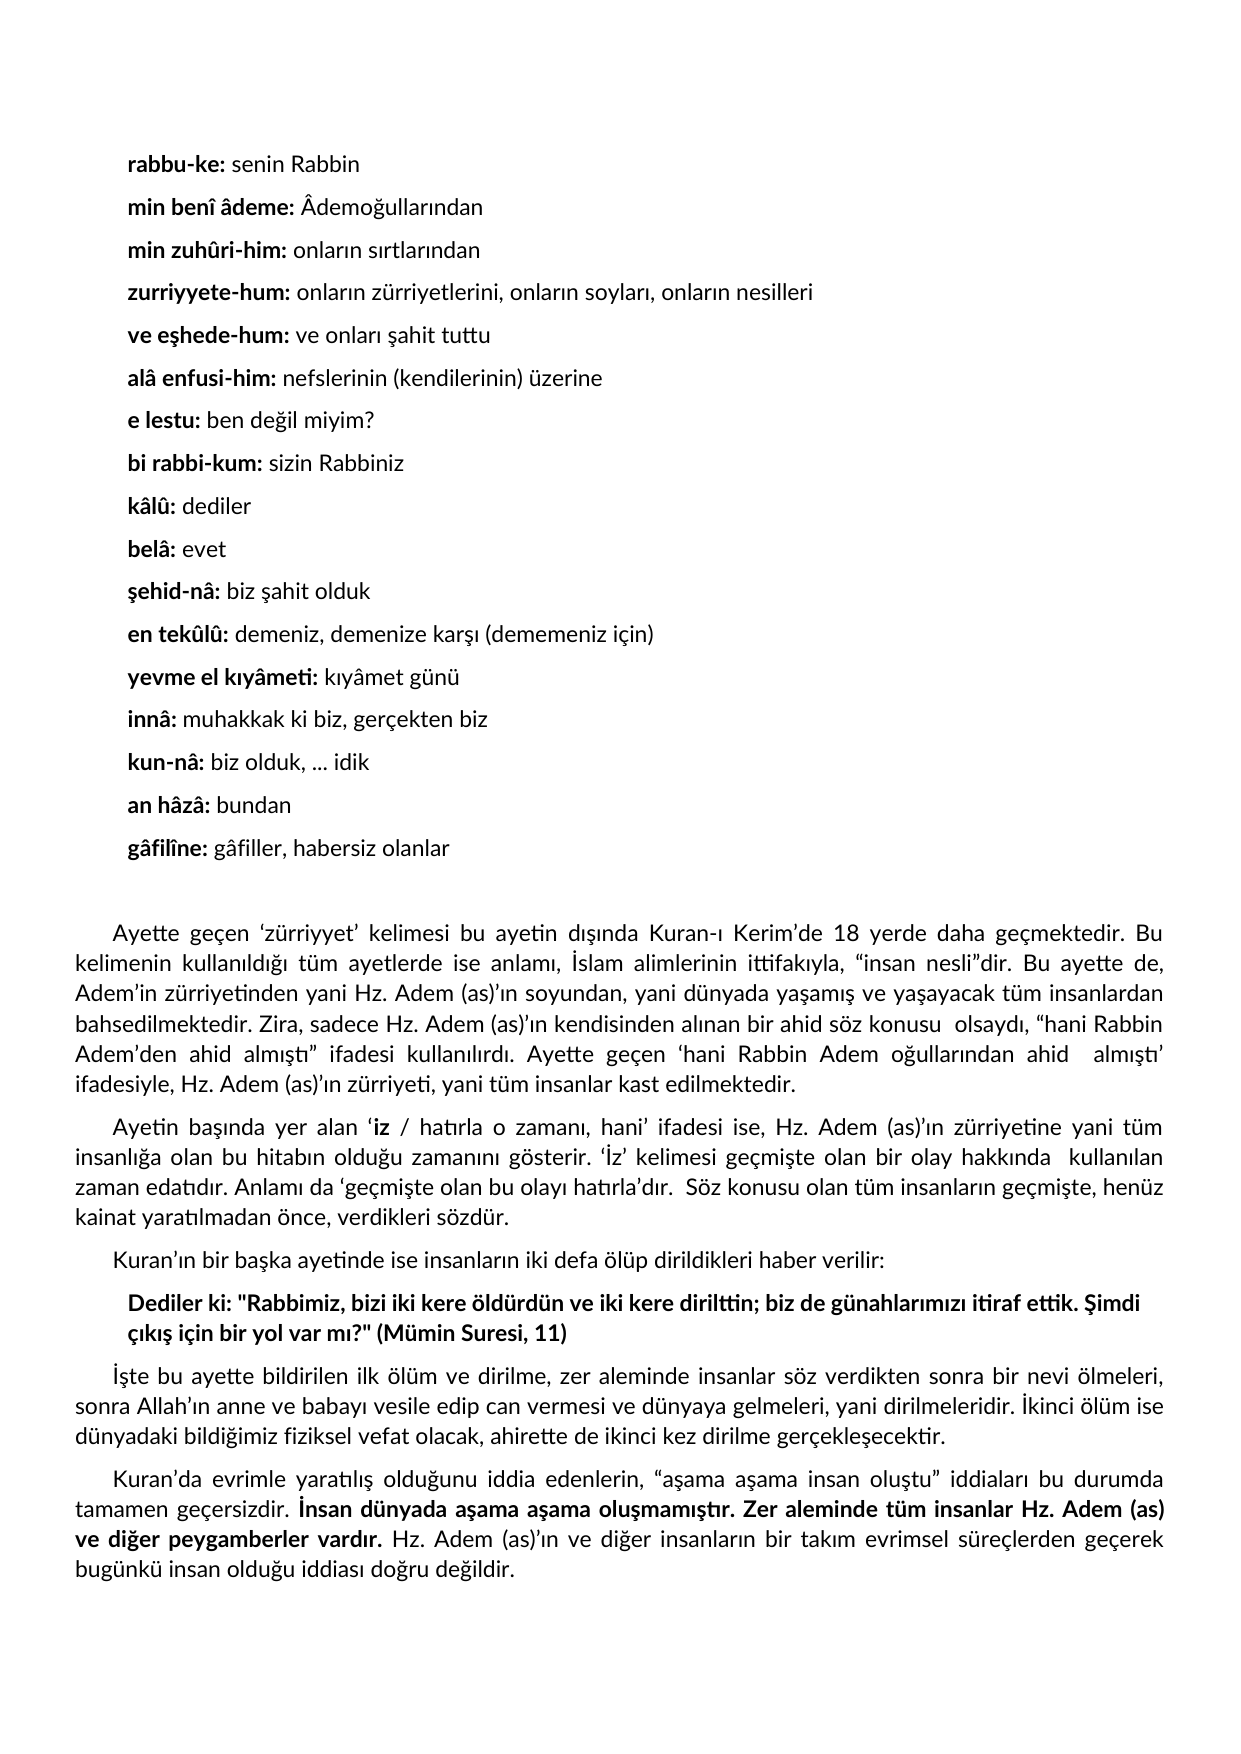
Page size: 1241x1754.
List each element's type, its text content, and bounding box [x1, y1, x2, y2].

text alâ enfusi-him: nefslerinin (kendilerinin) üzerine [127, 363, 1143, 391]
text min benî âdeme: Âdemoğullarından [127, 193, 1143, 220]
text innâ: muhakkak ki biz, gerçekten biz [127, 705, 1143, 733]
text en tekûlû: demeniz, demenize karşı (dememeniz için) [127, 620, 1143, 647]
text zurriyyete-hum: onların zürriyetlerini, onların soyları, onların nesilleri [127, 278, 1143, 306]
text Ayetin başında yer alan ‘iz / hatırla o zamanı, hani’ ifadesi ise, Hz. Adem (as)’ın zürriyetine yani tüm insanlığa olan bu hitabın olduğu zamanını gösterir. ‘İz’ kelimesi geçmişte olan bir olay hakkında kullanılan zaman edatıdır. Anlamı da ‘geçmişte olan bu olayı hatırla’dır. Söz konusu olan tüm insanların geçmişte, henüz kainat yaratılmadan önce, verdikleri sözdür. [75, 1112, 1165, 1231]
text yevme el kıyâmeti: kıyâmet günü [127, 662, 1143, 690]
text ve eşhede-hum: ve onları şahit tuttu [127, 321, 1143, 348]
text Kuran’ın bir başka ayetinde ise insanların iki defa ölüp dirildikleri haber verilir: [75, 1246, 1165, 1273]
text Kuran’da evrimle yaratılış olduğunu iddia edenlerin, “aşama aşama insan oluştu” iddiaları bu durumda tamamen geçersizdir. İnsan dünyada aşama aşama oluşmamıştır. Zer aleminde tüm insanlar Hz. Adem (as) ve diğer peygamberler vardır. Hz. Adem (as)’ın ve diğer insanların bir takım evrimsel süreçlerden geçerek bugünkü insan olduğu iddiası doğru değildir. [75, 1464, 1165, 1583]
text kâlû: dediler [127, 492, 1143, 519]
text e lestu: ben değil miyim? [127, 406, 1143, 434]
text belâ: evet [127, 534, 1143, 562]
text min zuhûri-him: onların sırtlarından [127, 235, 1143, 263]
text rabbu-ke: senin Rabbin [127, 150, 1143, 177]
text bi rabbi-kum: sizin Rabbiniz [127, 449, 1143, 476]
text kun-nâ: biz olduk, ... idik [127, 748, 1143, 775]
text gâfilîne: gâfiller, habersiz olanlar [127, 833, 1143, 861]
text İşte bu ayette bildirilen ilk ölüm ve dirilme, zer aleminde insanlar söz verdikten sonra bir nevi ölmeleri, sonra Allah’ın anne ve babayı vesile edip can vermesi ve dünyaya gelmeleri, yani dirilmeleridir. İkinci ölüm ise dünyadaki bildiğimiz fiziksel vefat olacak, ahirette de ikinci kez dirilme gerçekleşecektir. [75, 1361, 1165, 1449]
text Dediler ki: "Rabbimiz, bizi iki kere öldürdün ve iki kere dirilttin; biz de günahlarımızı itiraf ettik. Şimdi çıkış için bir yol var mı?" (Mümin Suresi, 11) [127, 1288, 1143, 1346]
text an hâzâ: bundan [127, 791, 1143, 818]
text şehid-nâ: biz şahit olduk [127, 577, 1143, 604]
text Ayette geçen ‘zürriyyet’ kelimesi bu ayetin dışında Kuran-ı Kerim’de 18 yerde daha geçmektedir. Bu kelimenin kullanıldığı tüm ayetlerde ise anlamı, İslam alimlerinin ittifakıyla, “insan nesli”dir. Bu ayette de, Adem’in zürriyetinden yani Hz. Adem (as)’ın soyundan, yani dünyada yaşamış ve yaşayacak tüm insanlardan bahsedilmektedir. Zira, sadece Hz. Adem (as)’ın kendisinden alınan bir ahid söz konusu olsaydı, “hani Rabbin Adem’den ahid almıştı” ifadesi kullanılırdı. Ayette geçen ‘hani Rabbin Adem oğullarından ahid almıştı’ ifadesiyle, Hz. Adem (as)’ın zürriyeti, yani tüm insanlar kast edilmektedir. [75, 919, 1165, 1097]
